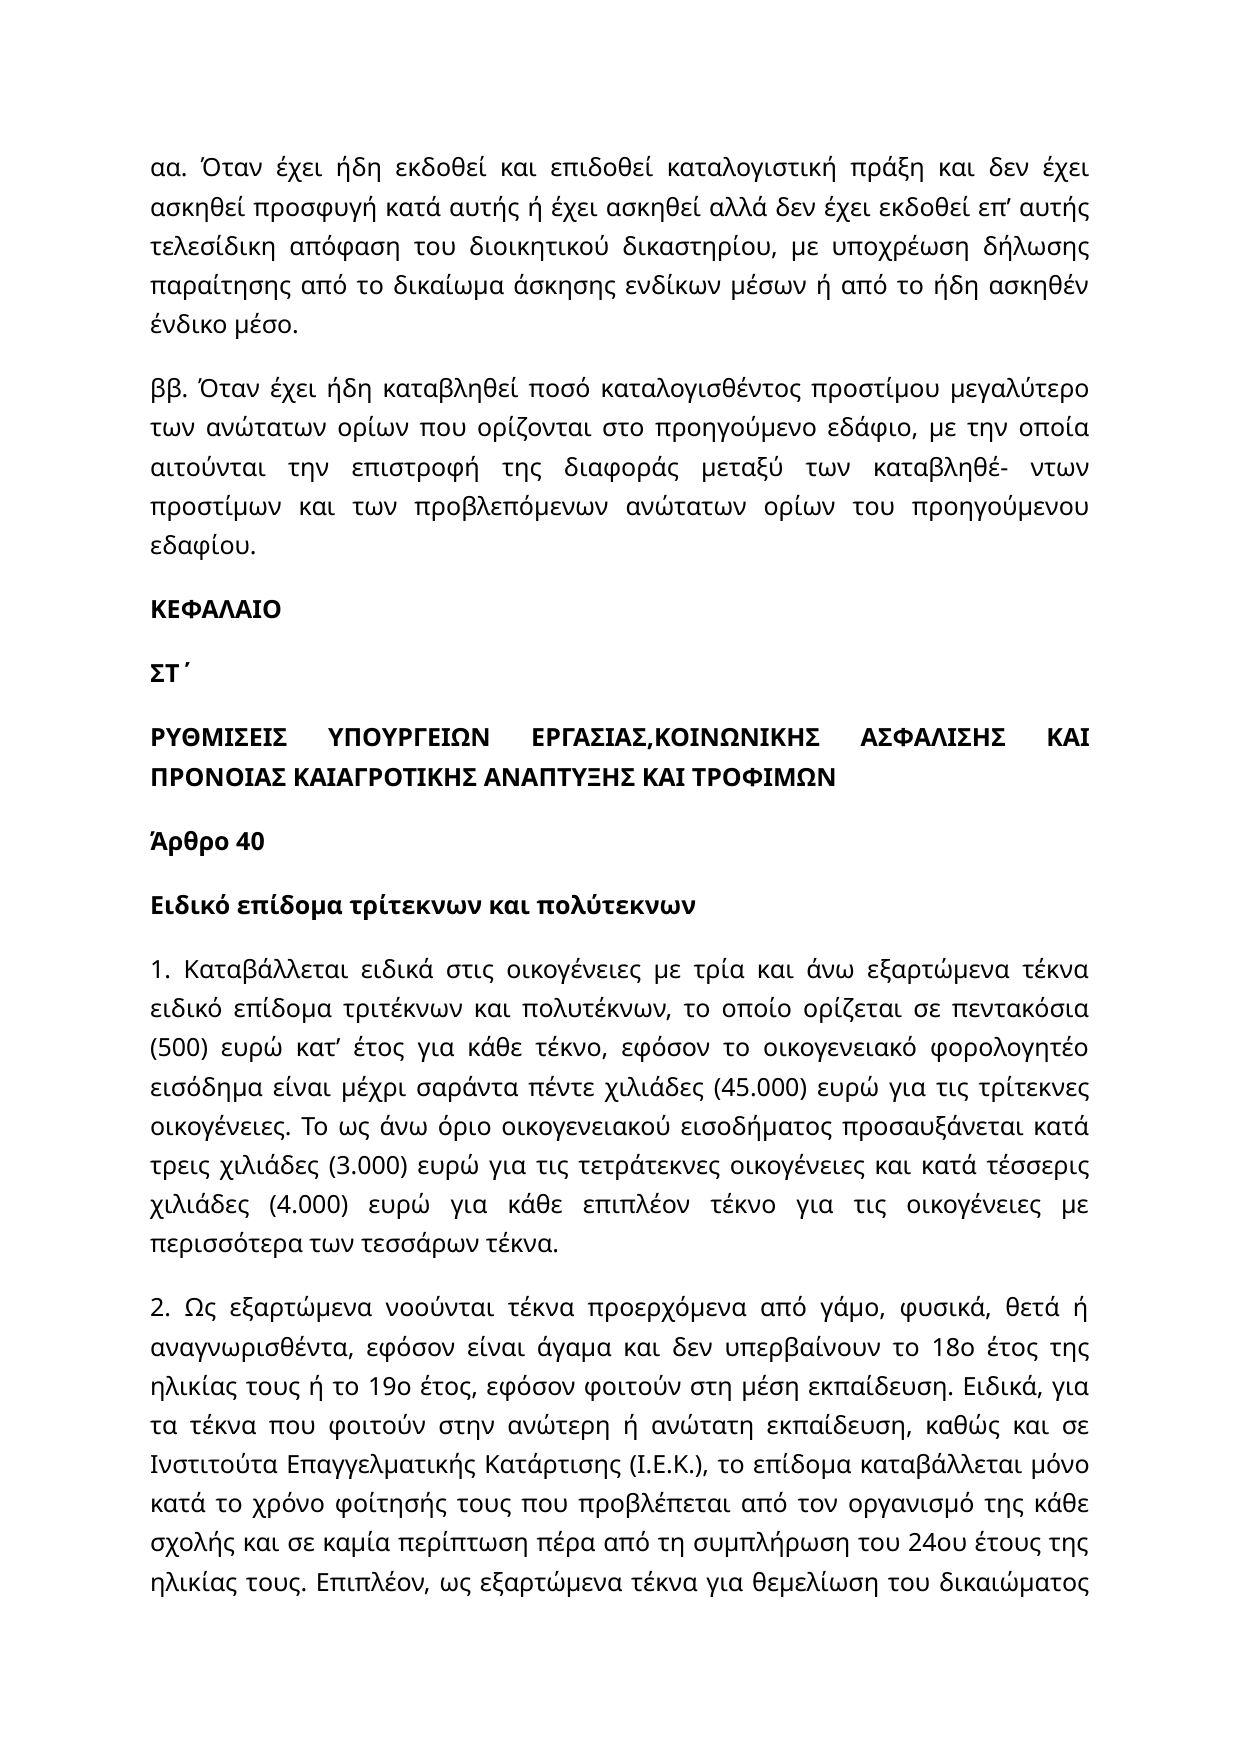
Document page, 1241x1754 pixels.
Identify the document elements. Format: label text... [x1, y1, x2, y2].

text 2. Ως εξαρτώμενα νοούνται τέκνα προερχόμενα από γάμο, φυσικά, θετά ή αναγνωρισθέντα, εφόσον είναι άγαμα και δεν υπερβαίνουν το 18ο έτος της ηλικίας τους ή το 19ο έτος, εφόσον φοιτούν στη μέση εκπαίδευση. Ειδικά, για τα τέκνα που φοιτούν στην ανώτερη ή ανώτατη εκπαίδευση, καθώς και σε Ινστιτούτα Επαγγελματικής Κατάρτισης (Ι.Ε.Κ.), το επίδομα καταβάλλεται μόνο κατά το χρόνο φοίτησής τους που προβλέπεται από τον οργανισμό της κάθε σχολής και σε καμία περίπτωση πέρα από τη συμπλήρωση του 24ου έτους της ηλικίας τους. Επιπλέον, ως εξαρτώμενα τέκνα για θεμελίωση του δικαιώματος [150, 1290, 1090, 1598]
text ββ. Όταν έχει ήδη καταβληθεί ποσό καταλογισθέντος προστίμου μεγαλύτερο των ανώτατων ορίων που ορίζονται στο προηγούμενο εδάφιο, με την οποία αιτούνται την επιστροφή της διαφοράς μεταξύ των καταβληθέ- ντων προστίμων και των προβλεπόμενων ανώτατων ορίων του προηγούμενου εδαφίου. [150, 371, 1090, 562]
text ΚΕΦΑΛΑΙΟ [150, 592, 1090, 626]
text ΣΤ΄ [150, 656, 1090, 690]
text Ειδικό επίδομα τρίτεκνων και πολύτεκνων [150, 887, 1090, 922]
text 1. Καταβάλλεται ειδικά στις οικογένειες με τρία και άνω εξαρτώμενα τέκνα ειδικό επίδομα τριτέκνων και πολυτέκνων, το οποίο ορίζεται σε πεντακόσια (500) ευρώ κατ’ έτος για κάθε τέκνο, εφόσον το οικογενειακό φορολογητέο εισόδημα είναι μέχρι σαράντα πέντε χιλιάδες (45.000) ευρώ για τις τρίτεκνες οικογένειες. Το ως άνω όριο οικογενειακού εισοδήματος προσαυξάνεται κατά τρεις χιλιάδες (3.000) ευρώ για τις τετράτεκνες οικογένειες και κατά τέσσερις χιλιάδες (4.000) ευρώ για κάθε επιπλέον τέκνο για τις οικογένειες με περισσότερα των τεσσάρων τέκνα. [150, 952, 1090, 1260]
text Άρθρο 40 [150, 823, 1090, 857]
text αα. Όταν έχει ήδη εκδοθεί και επιδοθεί καταλογιστική πράξη και δεν έχει ασκηθεί προσφυγή κατά αυτής ή έχει ασκηθεί αλλά δεν έχει εκδοθεί επ’ αυτής τελεσίδικη απόφαση του διοικητικού δικαστηρίου, με υποχρέωση δήλωσης παραίτησης από το δικαίωμα άσκησης ενδίκων μέσων ή από το ήδη ασκηθέν ένδικο μέσο. [150, 150, 1090, 341]
text ΡΥΘΜΙΣΕΙΣ ΥΠΟΥΡΓΕΙΩΝ ΕΡΓΑΣΙΑΣ,ΚΟΙΝΩΝΙΚΗΣ ΑΣΦΑΛΙΣΗΣ ΚΑΙ ΠΡΟΝΟΙΑΣ ΚΑΙΑΓΡΟΤΙΚΗΣ ΑΝΑΠΤΥΞΗΣ ΚΑΙ ΤΡΟΦΙΜΩΝ [150, 720, 1090, 793]
